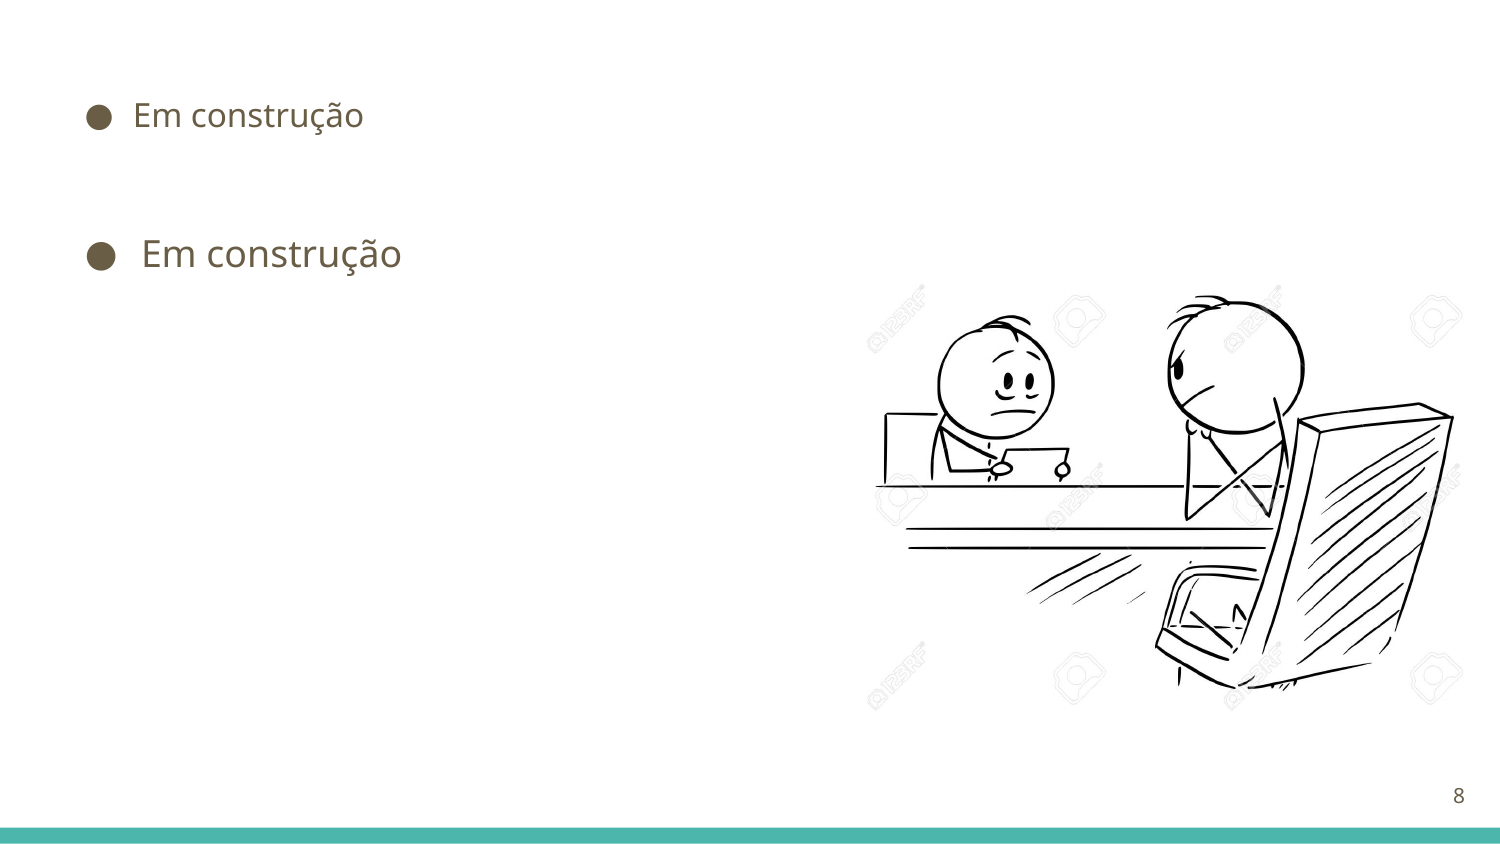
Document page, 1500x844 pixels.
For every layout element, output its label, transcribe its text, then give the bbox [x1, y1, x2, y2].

title Em construção [51, 72, 1449, 189]
picture [849, 269, 1480, 717]
slide_number [1389, 764, 1480, 830]
list Em construção [51, 207, 819, 750]
